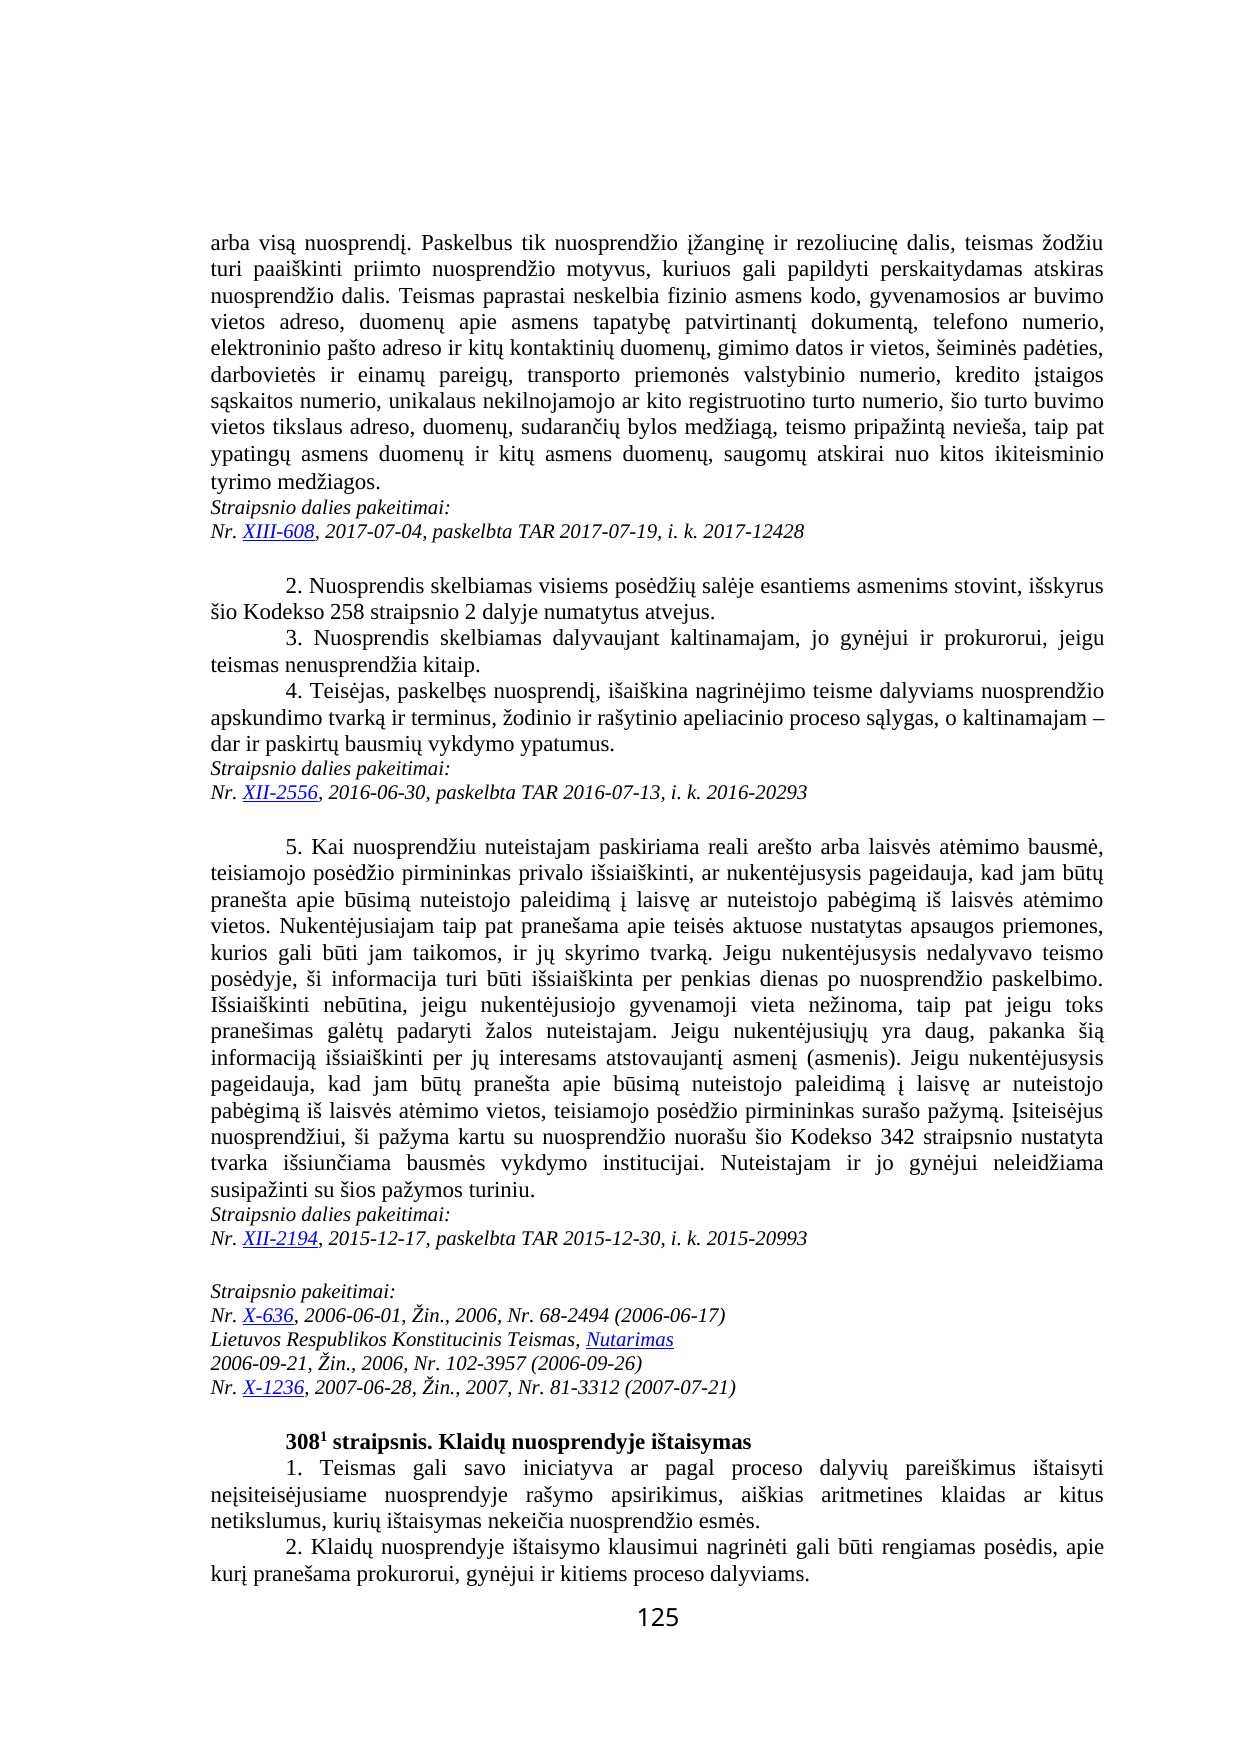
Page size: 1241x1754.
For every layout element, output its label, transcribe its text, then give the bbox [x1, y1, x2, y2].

text 3081 straipsnis. Klaidų nuosprendyje ištaisymas [210, 1428, 1105, 1454]
text arba visą nuosprendį. Paskelbus tik nuosprendžio įžanginę ir rezoliucinę dalis, teismas žodžiu turi paaiškinti priimto nuosprendžio motyvus, kuriuos gali papildyti perskaitydamas atskiras nuosprendžio dalis. Teismas paprastai neskelbia fizinio asmens kodo, gyvenamosios ar buvimo vietos adreso, duomenų apie asmens tapatybę patvirtinantį dokumentą, telefono numerio, elektroninio pašto adreso ir kitų kontaktinių duomenų, gimimo datos ir vietos, šeiminės padėties, darbovietės ir einamų pareigų, transporto priemonės valstybinio numerio, kredito įstaigos sąskaitos numerio, unikalaus nekilnojamojo ar kito registruotino turto numerio, šio turto buvimo vietos tikslaus adreso, duomenų, sudarančių bylos medžiagą, teismo pripažintą nevieša, taip pat ypatingų asmens duomenų ir kitų asmens duomenų, saugomų atskirai nuo kitos ikiteisminio tyrimo medžiagos. [210, 229, 1105, 495]
text Nr. XII-2556, 2016-06-30, paskelbta TAR 2016-07-13, i. k. 2016-20293 [210, 780, 1105, 804]
text 2. Nuosprendis skelbiamas visiems posėdžių salėje esantiems asmenims stovint, išskyrus šio Kodekso 258 straipsnio 2 dalyje numatytus atvejus. [210, 572, 1105, 624]
text Straipsnio dalies pakeitimai: [210, 1202, 1105, 1226]
text Nr. XIII-608, 2017-07-04, paskelbta TAR 2017-07-19, i. k. 2017-12428 [210, 519, 1105, 543]
text Straipsnio dalies pakeitimai: [210, 756, 1105, 780]
text 1. Teismas gali savo iniciatyva ar pagal proceso dalyvių pareiškimus ištaisyti neįsiteisėjusiame nuosprendyje rašymo apsirikimus, aiškias aritmetines klaidas ar kitus netikslumus, kurių ištaisymas nekeičia nuosprendžio esmės. [210, 1454, 1105, 1533]
text 2. Klaidų nuosprendyje ištaisymo klausimui nagrinėti gali būti rengiamas posėdis, apie kurį pranešama prokurorui, gynėjui ir kitiems proceso dalyviams. [210, 1533, 1105, 1586]
text Lietuvos Respublikos Konstitucinis Teismas, Nutarimas [210, 1327, 1105, 1351]
text 4. Teisėjas, paskelbęs nuosprendį, išaiškina nagrinėjimo teisme dalyviams nuosprendžio apskundimo tvarką ir terminus, žodinio ir rašytinio apeliacinio proceso sąlygas, o kaltinamajam – dar ir paskirtų bausmių vykdymo ypatumus. [210, 677, 1105, 756]
text Nr. X-636, 2006-06-01, Žin., 2006, Nr. 68-2494 (2006-06-17) [210, 1303, 1105, 1327]
text Straipsnio pakeitimai: [210, 1279, 1105, 1303]
text Straipsnio dalies pakeitimai: [210, 495, 1105, 519]
text 3. Nuosprendis skelbiamas dalyvaujant kaltinamajam, jo gynėjui ir prokurorui, jeigu teismas nenusprendžia kitaip. [210, 624, 1105, 677]
text 2006-09-21, Žin., 2006, Nr. 102-3957 (2006-09-26) [210, 1351, 1105, 1375]
text Nr. X-1236, 2007-06-28, Žin., 2007, Nr. 81-3312 (2007-07-21) [210, 1375, 1105, 1399]
text 5. Kai nuosprendžiu nuteistajam paskiriama reali arešto arba laisvės atėmimo bausmė, teisiamojo posėdžio pirmininkas privalo išsiaiškinti, ar nukentėjusysis pageidauja, kad jam būtų pranešta apie būsimą nuteistojo paleidimą į laisvę ar nuteistojo pabėgimą iš laisvės atėmimo vietos. Nukentėjusiajam taip pat pranešama apie teisės aktuose nustatytas apsaugos priemones, kurios gali būti jam taikomos, ir jų skyrimo tvarką. Jeigu nukentėjusysis nedalyvavo teismo posėdyje, ši informacija turi būti išsiaiškinta per penkias dienas po nuosprendžio paskelbimo. Išsiaiškinti nebūtina, jeigu nukentėjusiojo gyvenamoji vieta nežinoma, taip pat jeigu toks pranešimas galėtų padaryti žalos nuteistajam. Jeigu nukentėjusiųjų yra daug, pakanka šią informaciją išsiaiškinti per jų interesams atstovaujantį asmenį (asmenis). Jeigu nukentėjusysis pageidauja, kad jam būtų pranešta apie būsimą nuteistojo paleidimą į laisvę ar nuteistojo pabėgimą iš laisvės atėmimo vietos, teisiamojo posėdžio pirmininkas surašo pažymą. Įsiteisėjus nuosprendžiui, ši pažyma kartu su nuosprendžio nuorašu šio Kodekso 342 straipsnio nustatyta tvarka išsiunčiama bausmės vykdymo institucijai. Nuteistajam ir jo gynėjui neleidžiama susipažinti su šios pažymos turiniu. [210, 833, 1105, 1202]
text Nr. XII-2194, 2015-12-17, paskelbta TAR 2015-12-30, i. k. 2015-20993 [210, 1226, 1105, 1250]
